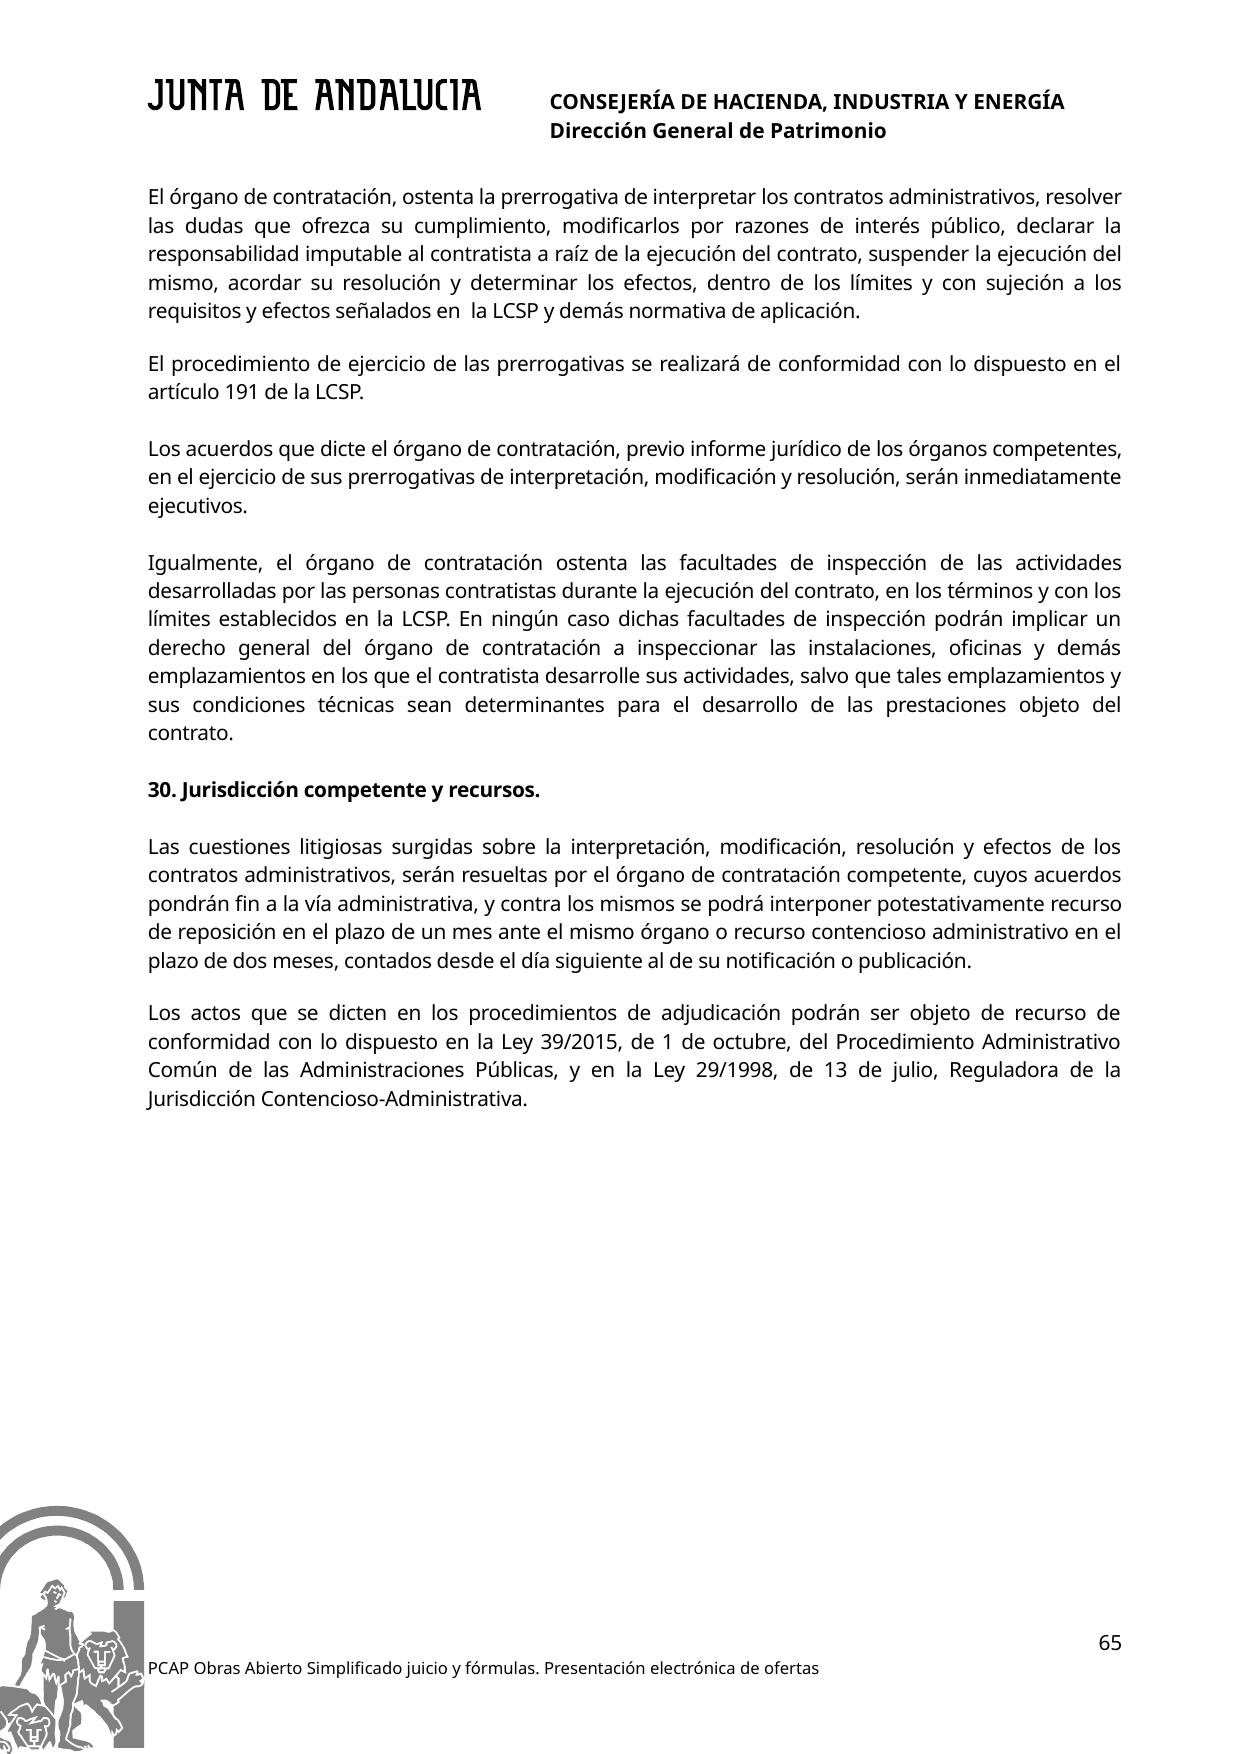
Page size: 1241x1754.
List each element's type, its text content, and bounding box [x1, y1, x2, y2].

text Igualmente, el órgano de contratación ostenta las facultades de inspección de las actividades desarrolladas por las personas contratistas durante la ejecución del contrato, en los términos y con los límites establecidos en la LCSP. En ningún caso dichas facultades de inspección podrán implicar un derecho general del órgano de contratación a inspeccionar las instalaciones, oficinas y demás emplazamientos en los que el contratista desarrolle sus actividades, salvo que tales emplazamientos y sus condiciones técnicas sean determinantes para el desarrollo de las prestaciones objeto del contrato. [148, 548, 1122, 747]
text Las cuestiones litigiosas surgidas sobre la interpretación, modificación, resolución y efectos de los contratos administrativos, serán resueltas por el órgano de contratación competente, cuyos acuerdos pondrán fin a la vía administrativa, y contra los mismos se podrá interponer potestativamente recurso de reposición en el plazo de un mes ante el mismo órgano o recurso contencioso administrativo en el plazo de dos meses, contados desde el día siguiente al de su notificación o publicación. [148, 832, 1122, 974]
text Los acuerdos que dicte el órgano de contratación, previo informe jurídico de los órganos competentes, en el ejercicio de sus prerrogativas de interpretación, modificación y resolución, serán inmediatamente ejecutivos. [148, 434, 1122, 519]
text 30. Jurisdicción competente y recursos. [148, 775, 1122, 804]
text El procedimiento de ejercicio de las prerrogativas se realizará de conformidad con lo dispuesto en el artículo 191 de la LCSP. [148, 349, 1122, 406]
text El órgano de contratación, ostenta la prerrogativa de interpretar los contratos administrativos, resolver las dudas que ofrezca su cumplimiento, modificarlos por razones de interés público, declarar la responsabilidad imputable al contratista a raíz de la ejecución del contrato, suspender la ejecución del mismo, acordar su resolución y determinar los efectos, dentro de los límites y con sujeción a los requisitos y efectos señalados en la LCSP y demás normativa de aplicación. [148, 182, 1122, 324]
text Los actos que se dicten en los procedimientos de adjudicación podrán ser objeto de recurso de conformidad con lo dispuesto en la Ley 39/2015, de 1 de octubre, del Procedimiento Administrativo Común de las Administraciones Públicas, y en la Ley 29/1998, de 13 de julio, Reguladora de la Jurisdicción Contencioso-Administrativa. [148, 998, 1122, 1112]
